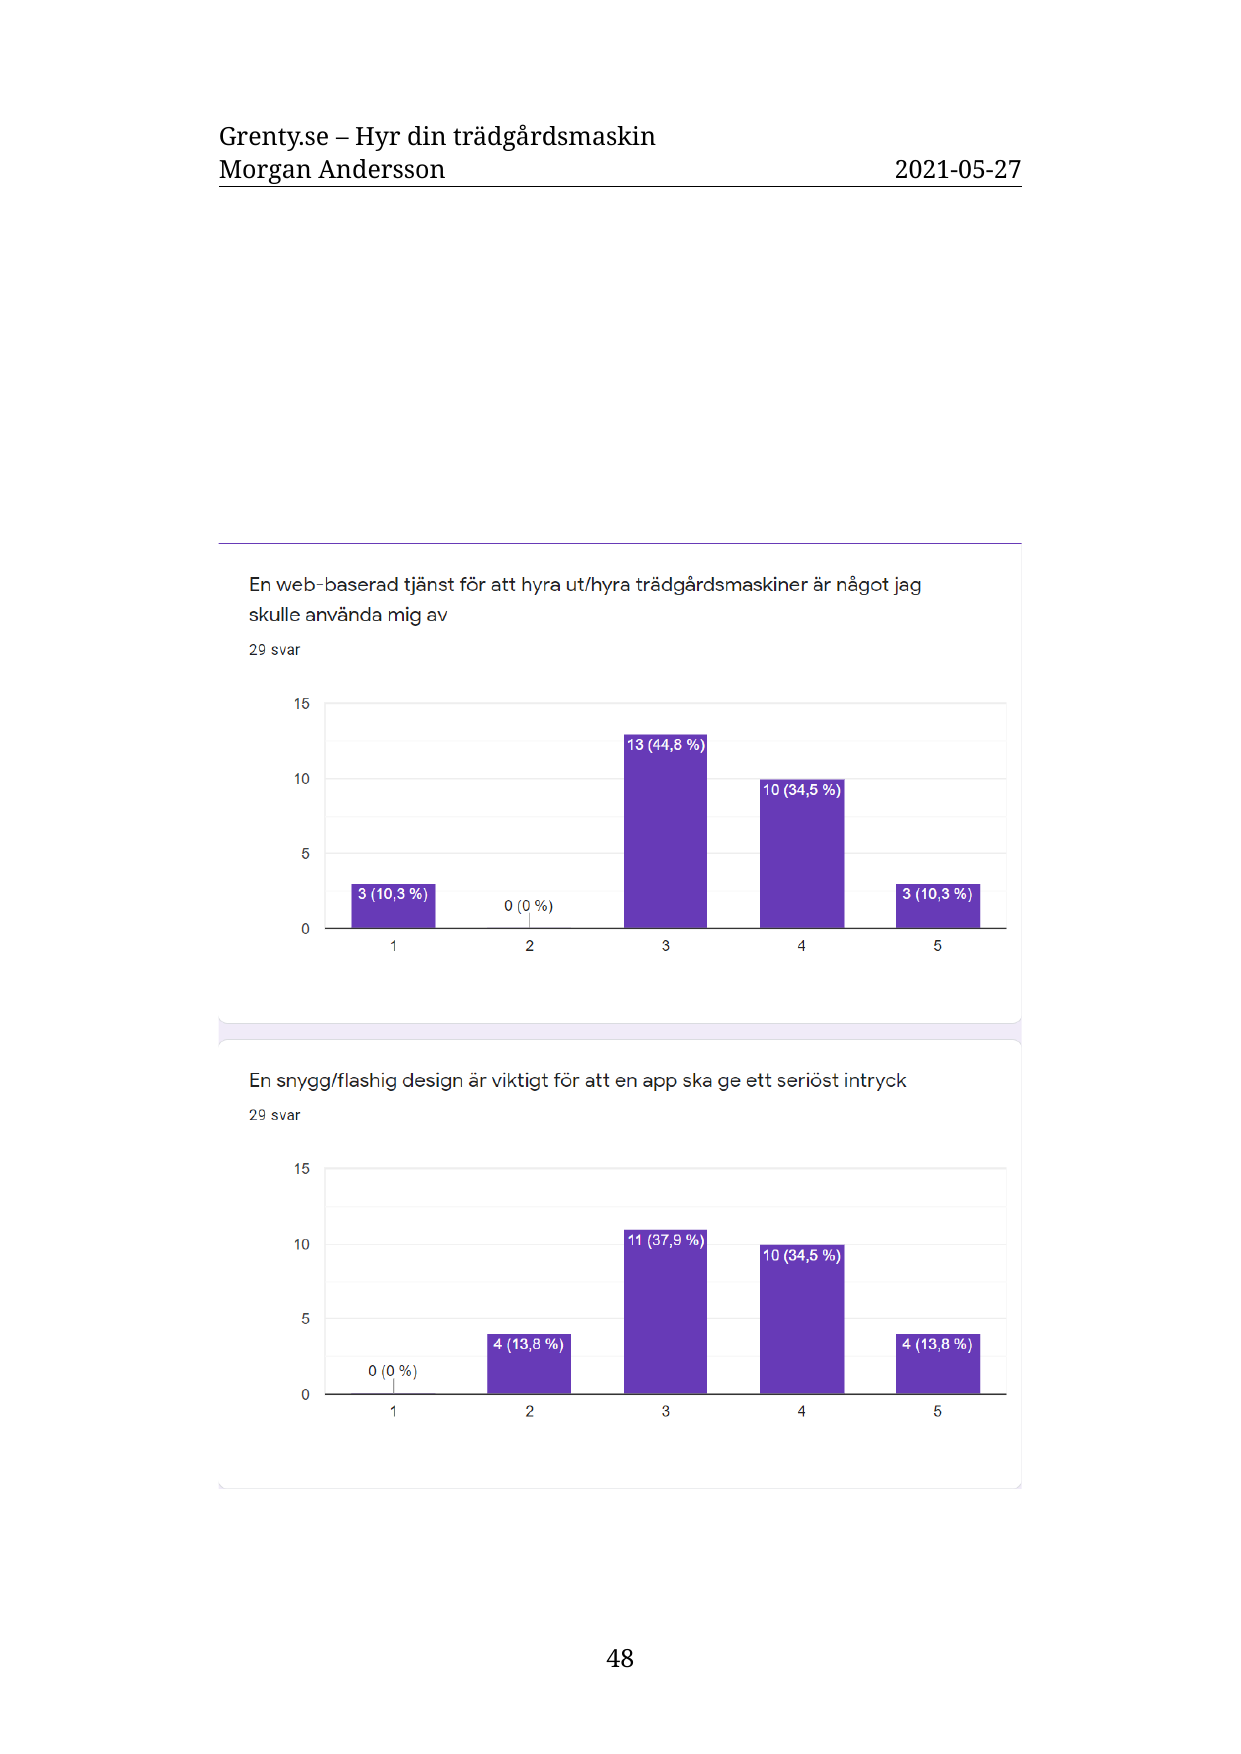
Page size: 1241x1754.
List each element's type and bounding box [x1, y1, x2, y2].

picture [218, 543, 1022, 1489]
